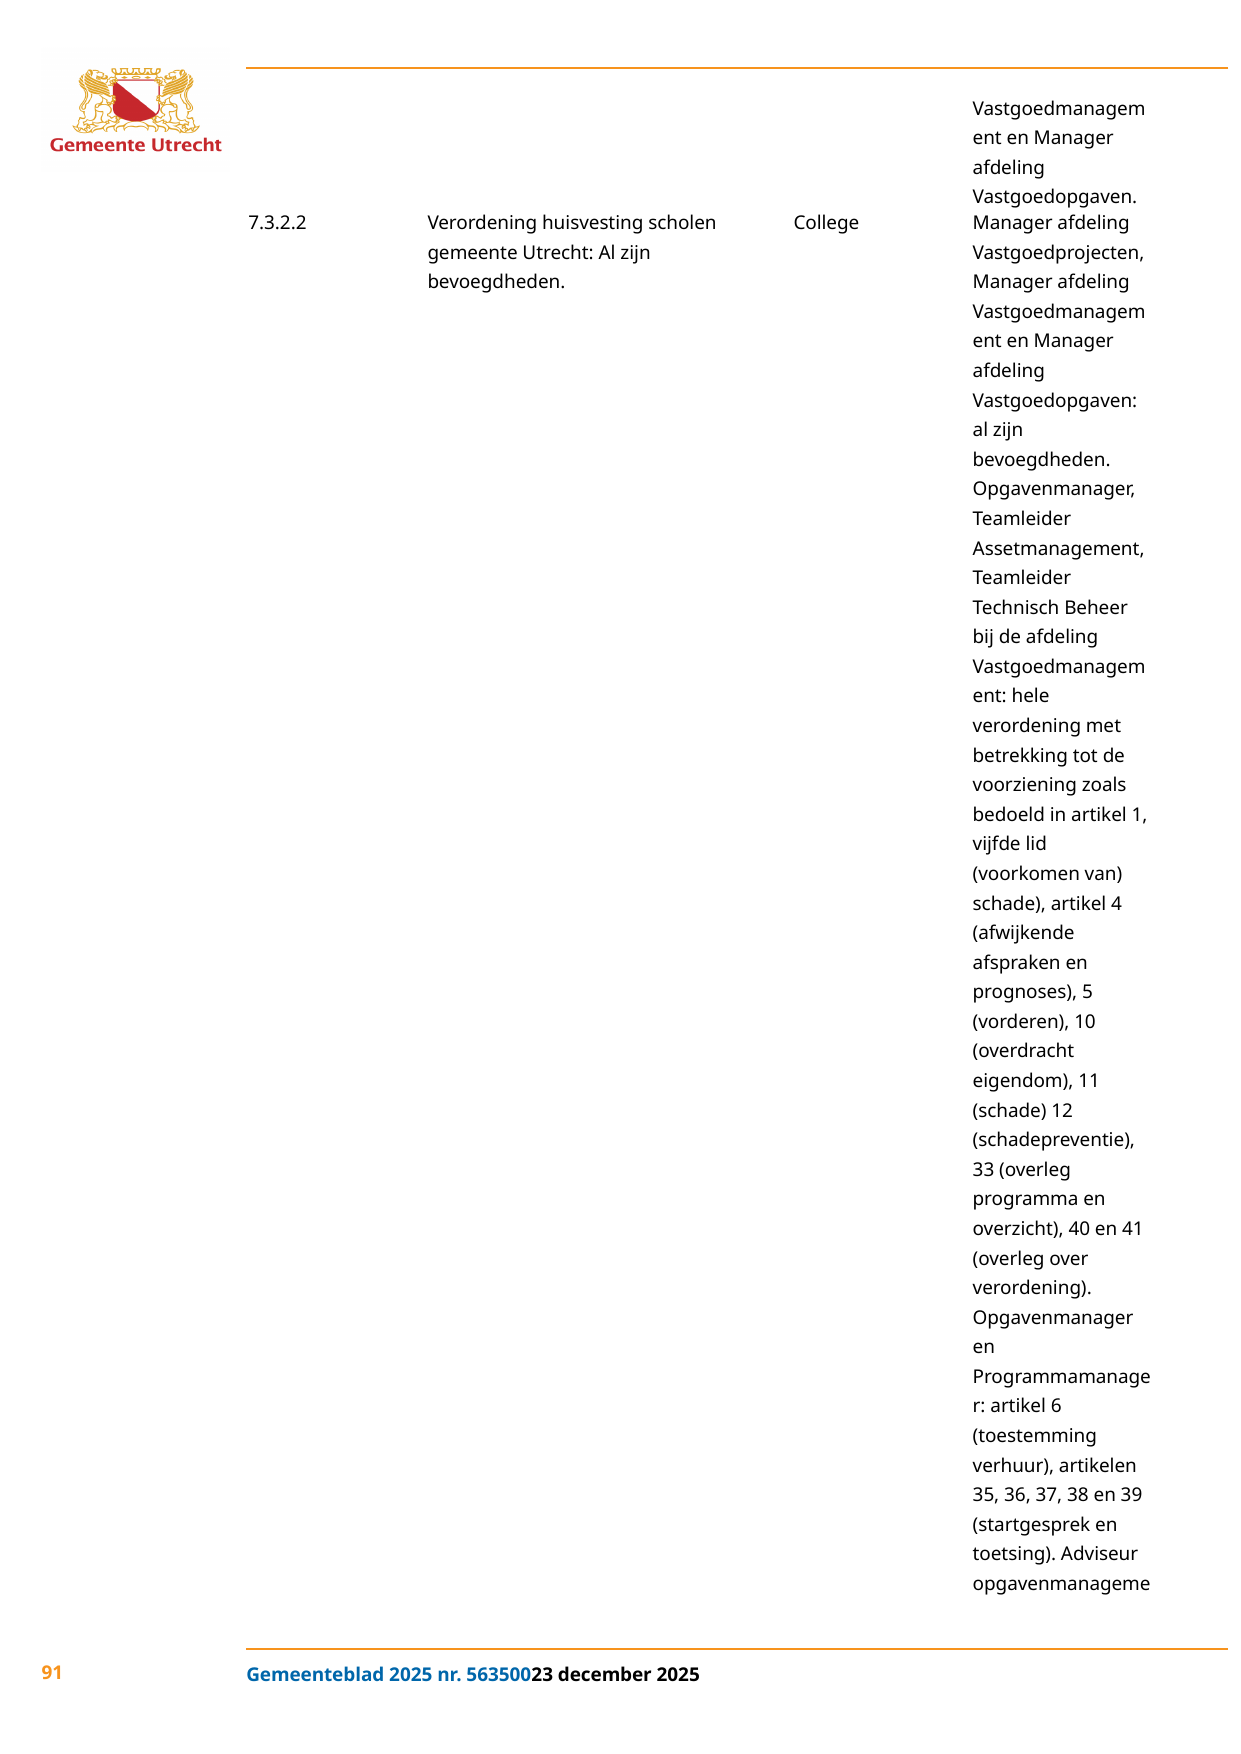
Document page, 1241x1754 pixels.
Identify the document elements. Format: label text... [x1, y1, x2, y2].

table_cell Verordening huisvesting scholen gemeente Utrecht: Al zijn bevoegdheden. [427, 209, 793, 1596]
table_cell Vastgoedmanagement en Manager afdeling Vastgoedopgaven. [973, 95, 1152, 209]
table_cell [248, 95, 427, 209]
table_cell Manager afdeling Vastgoedprojecten, Manager afdeling Vastgoedmanagement en Manager afdeling Vastgoedopgaven: al zijn bevoegdheden. Opgavenmanager, Teamleider Assetmanagement, Teamleider Technisch Beheer bij de afdeling Vastgoedmanagement: hele verordening met betrekking tot de voorziening zoals bedoeld in artikel 1, vijfde lid (voorkomen van) schade), artikel 4 (afwijkende afspraken en prognoses), 5 (vorderen), 10 (overdracht eigendom), 11 (schade) 12 (schadepreventie), 33 (overleg programma en overzicht), 40 en 41 (overleg over verordening). Opgavenmanager en Programmamanager: artikel 6 (toestemming verhuur), artikelen 35, 36, 37, 38 en 39 (startgesprek en toetsing). Adviseur opgavenmanageme [973, 209, 1152, 1596]
table_cell 7.3.2.2 [248, 209, 427, 1596]
picture [41, 47, 231, 172]
table_cell [427, 95, 793, 209]
table_cell [793, 95, 972, 209]
table_cell College [793, 209, 972, 1596]
